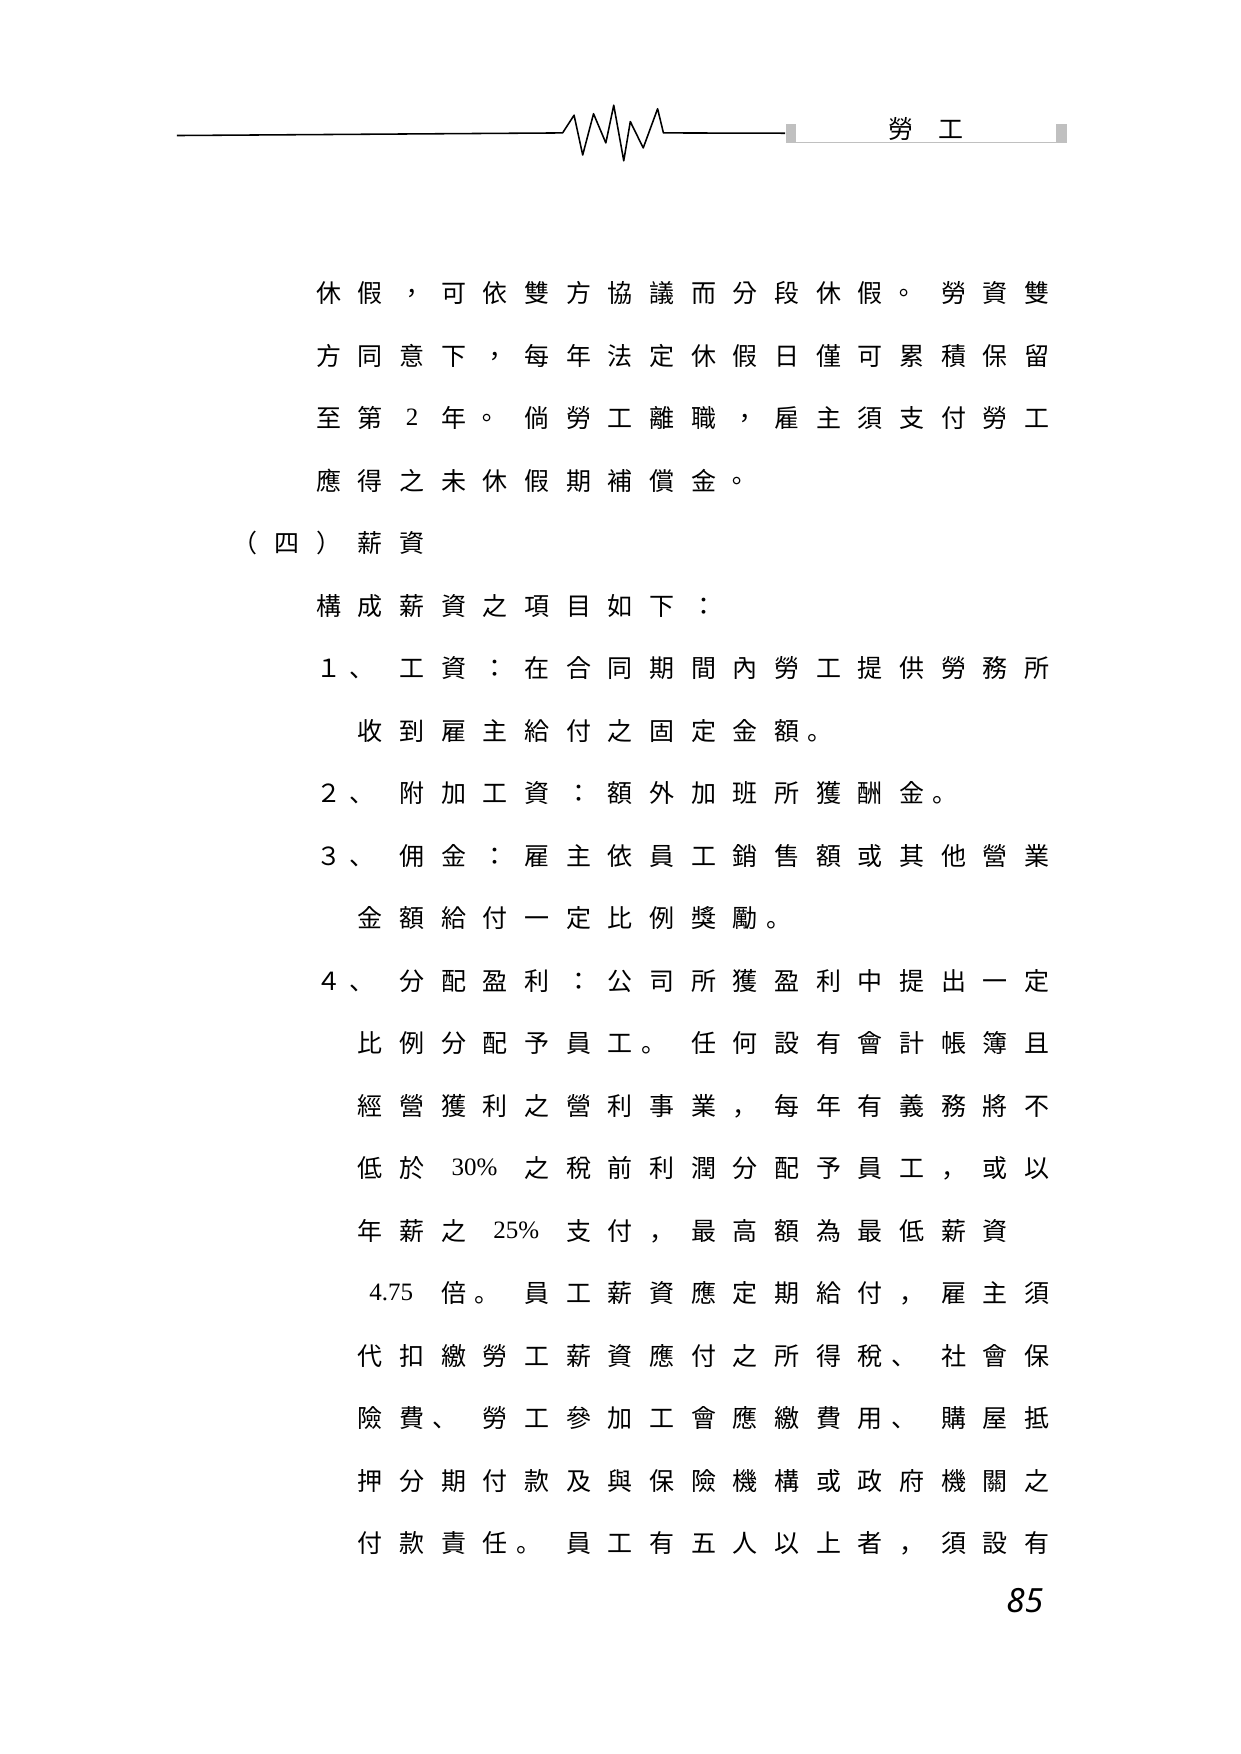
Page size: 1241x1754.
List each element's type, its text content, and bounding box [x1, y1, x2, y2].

text ３、佣金：雇主依員工銷售額或其他營業金額給付一定比例獎勵。 [281, 813, 1058, 938]
text 構成薪資之項目如下： [281, 563, 1058, 625]
text （四）薪資 [207, 500, 1058, 563]
text ４、分配盈利：公司所獲盈利中提出一定比例分配予員工。任何設有會計帳簿且經營獲利之營利事業，每年有義務將不低於30%之稅前利潤分配予員工，或以年薪之25%支付，最高額為最低薪資4.75倍。員工薪資應定期給付，雇主須代扣繳勞工薪資應付之所得稅、社會保險費、勞工參加工會應繳費用、購屋抵押分期付款及與保險機構或政府機關之付款責任。員工有五人以上者，須設有 [281, 938, 1058, 1563]
text 休假，可依雙方協議而分段休假。勞資雙方同意下，每年法定休假日僅可累積保留至第2年。倘勞工離職，雇主須支付勞工應得之未休假期補償金。 [281, 250, 1058, 500]
text １、工資：在合同期間內勞工提供勞務所收到雇主給付之固定金額。 [281, 625, 1058, 750]
text ２、附加工資：額外加班所獲酬金。 [281, 750, 1058, 813]
